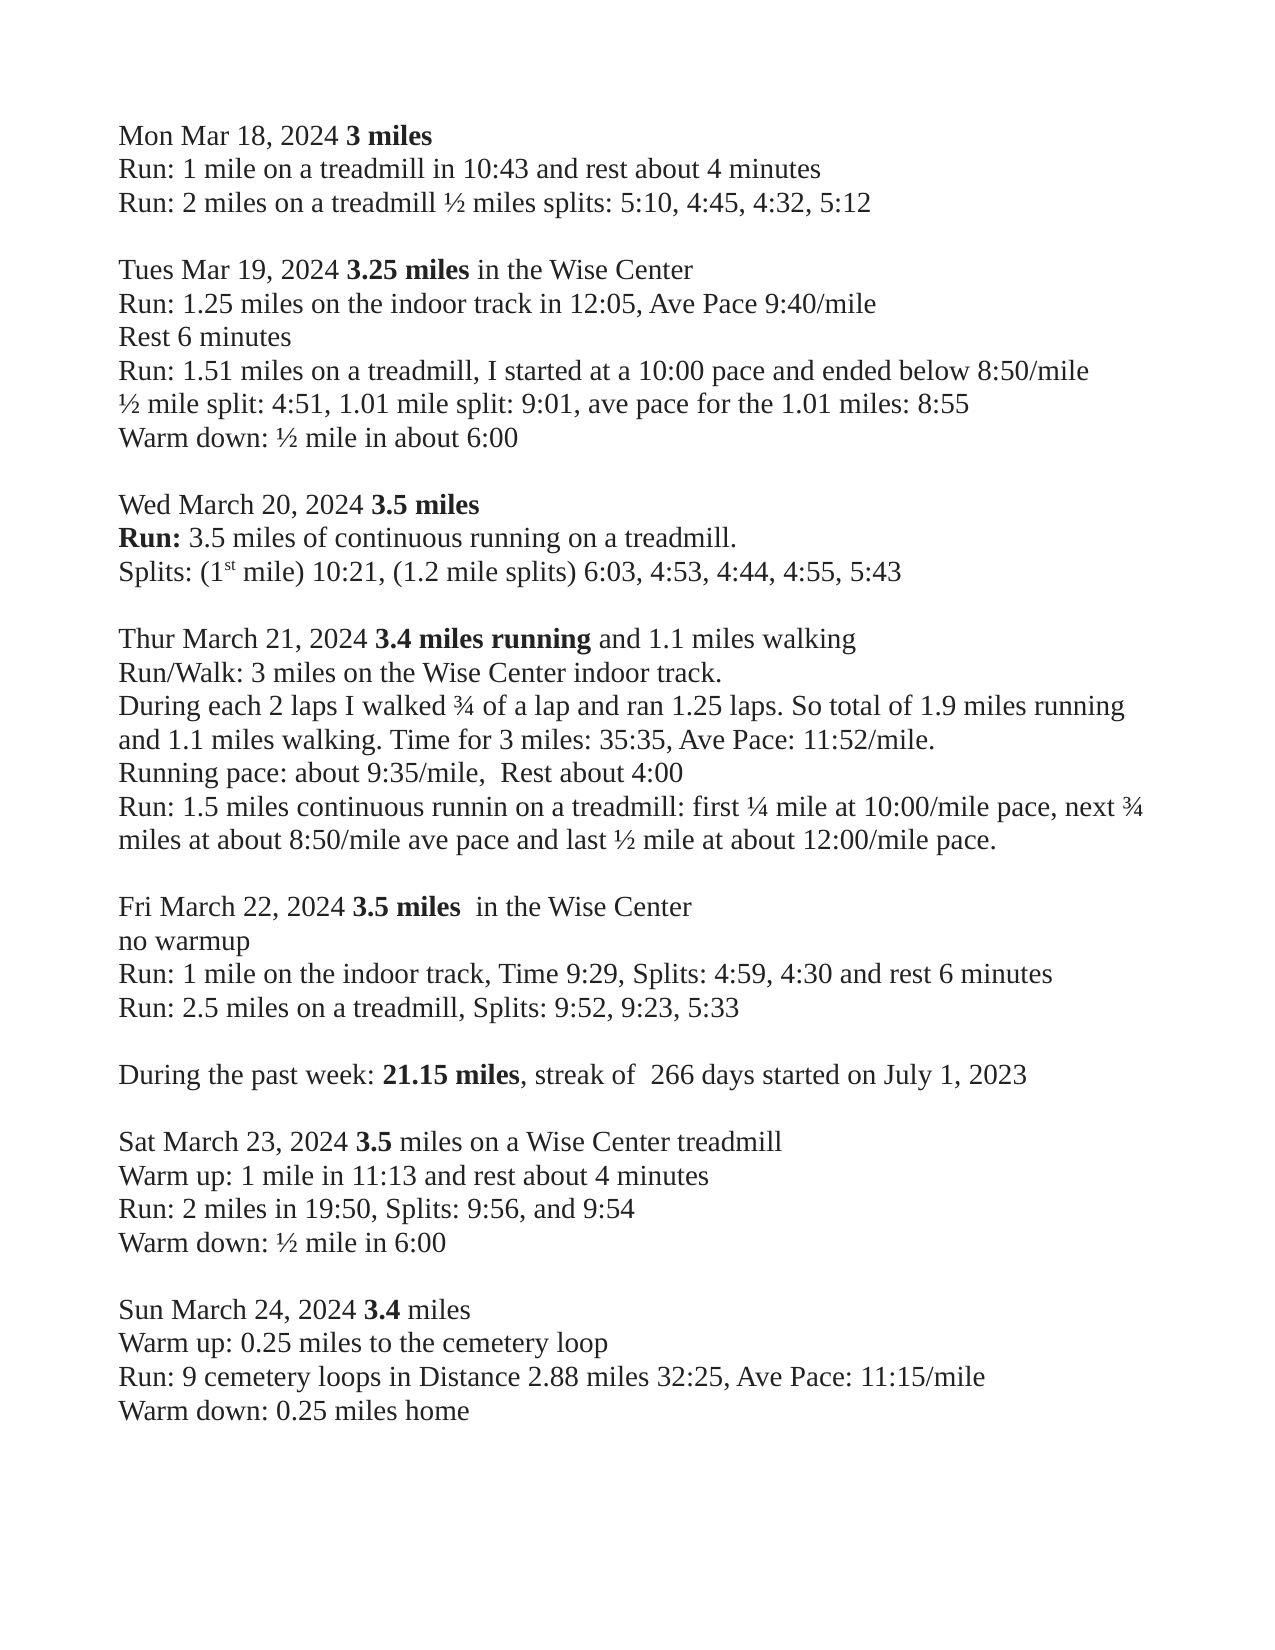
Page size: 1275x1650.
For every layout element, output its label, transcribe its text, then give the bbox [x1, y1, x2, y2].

text Run: 3.5 miles of continuous running on a treadmill. [118, 521, 1161, 554]
text Warm up: 0.25 miles to the cemetery loop [118, 1326, 1161, 1359]
text Run: 2 miles on a treadmill ½ miles splits: 5:10, 4:45, 4:32, 5:12 [118, 185, 1161, 219]
text ½ mile split: 4:51, 1.01 mile split: 9:01, ave pace for the 1.01 miles: 8:55 [118, 386, 1161, 420]
text Tues Mar 19, 2024 3.25 miles in the Wise Center [118, 252, 1161, 286]
text Splits: (1st mile) 10:21, (1.2 mile splits) 6:03, 4:53, 4:44, 4:55, 5:43 [118, 554, 1161, 588]
text Run: 1.25 miles on the indoor track in 12:05, Ave Pace 9:40/mile [118, 286, 1161, 319]
text Sat March 23, 2024 3.5 miles on a Wise Center treadmill [118, 1124, 1161, 1158]
text Run: 2 miles in 19:50, Splits: 9:56, and 9:54 [118, 1191, 1161, 1225]
text Run: 1.51 miles on a treadmill, I started at a 10:00 pace and ended below 8:50/mile [118, 353, 1161, 386]
text Run: 9 cemetery loops in Distance 2.88 miles 32:25, Ave Pace: 11:15/mile [118, 1359, 1161, 1393]
text Run/Walk: 3 miles on the Wise Center indoor track. [118, 655, 1161, 688]
text Warm down: ½ mile in about 6:00 [118, 420, 1161, 453]
text During each 2 laps I walked ¾ of a lap and ran 1.25 laps. So total of 1.9 miles running and 1.1 miles walking. Time for 3 miles: 35:35, Ave Pace: 11:52/mile. [118, 688, 1161, 755]
text Rest 6 minutes [118, 319, 1161, 353]
text Wed March 20, 2024 3.5 miles [118, 487, 1161, 521]
text Run: 1 mile on the indoor track, Time 9:29, Splits: 4:59, 4:30 and rest 6 minutes [118, 957, 1161, 990]
text Warm down: ½ mile in 6:00 [118, 1225, 1161, 1258]
text Running pace: about 9:35/mile, Rest about 4:00 [118, 755, 1161, 789]
text Warm down: 0.25 miles home [118, 1393, 1161, 1426]
text Run: 1 mile on a treadmill in 10:43 and rest about 4 minutes [118, 152, 1161, 185]
text no warmup [118, 923, 1161, 957]
text Thur March 21, 2024 3.4 miles running and 1.1 miles walking [118, 621, 1161, 655]
text Run: 1.5 miles continuous runnin on a treadmill: first ¼ mile at 10:00/mile pace, next ¾ miles at about 8:50/mile ave pace and last ½ mile at about 12:00/mile pace. [118, 789, 1161, 856]
text Run: 2.5 miles on a treadmill, Splits: 9:52, 9:23, 5:33 [118, 990, 1161, 1024]
text Sun March 24, 2024 3.4 miles [118, 1292, 1161, 1326]
text During the past week: 21.15 miles, streak of 266 days started on July 1, 2023 [118, 1057, 1161, 1091]
text Fri March 22, 2024 3.5 miles in the Wise Center [118, 889, 1161, 923]
text Mon Mar 18, 2024 3 miles [118, 118, 1161, 152]
text Warm up: 1 mile in 11:13 and rest about 4 minutes [118, 1158, 1161, 1191]
